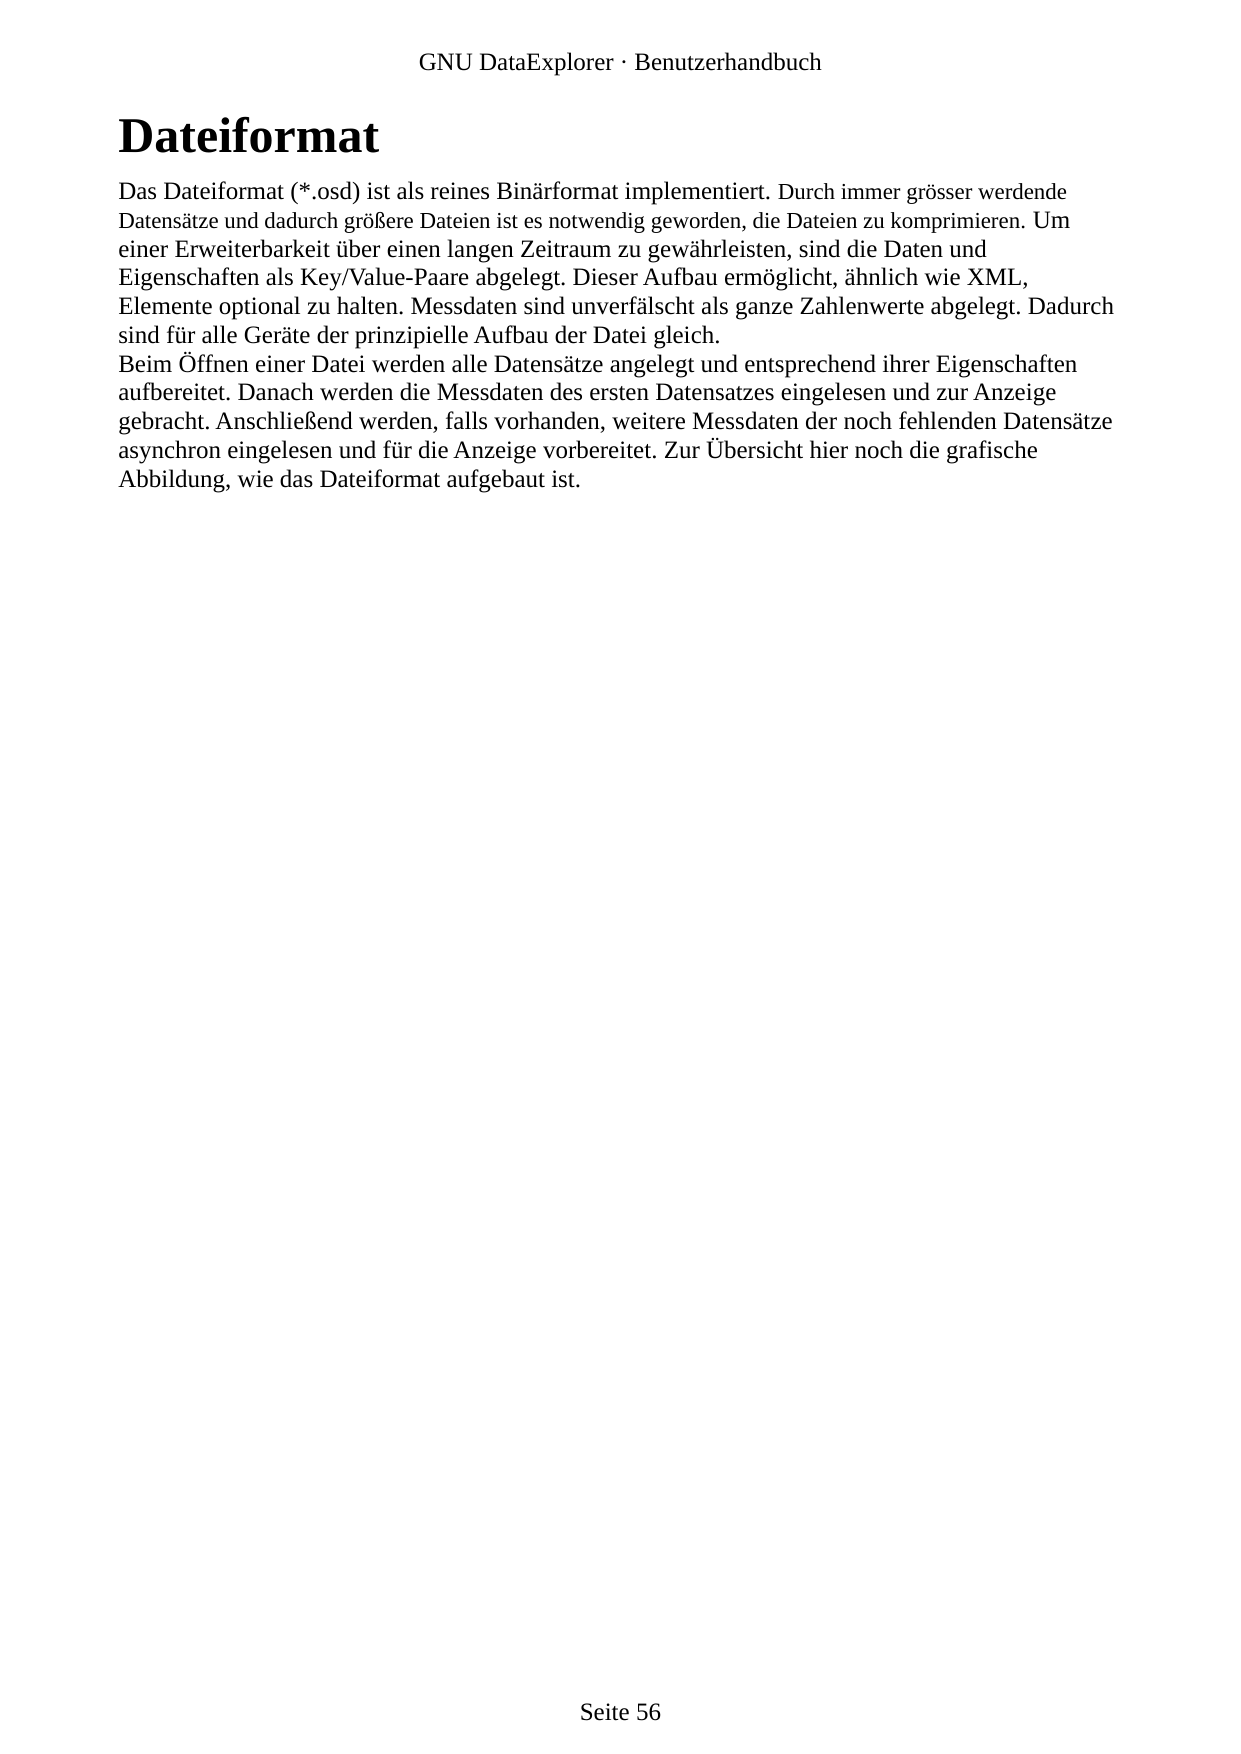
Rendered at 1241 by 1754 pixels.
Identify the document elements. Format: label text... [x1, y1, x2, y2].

text Das Dateiformat (*.osd) ist als reines Binärformat implementiert. Durch immer grösser werdende Datensätze und dadurch größere Dateien ist es notwendig geworden, die Dateien zu komprimieren. Um einer Erweiterbarkeit über einen langen Zeitraum zu gewährleisten, sind die Daten und Eigenschaften als Key/Value-Paare abgelegt. Dieser Aufbau ermöglicht, ähnlich wie XML, Elemente optional zu halten. Messdaten sind unverfälscht als ganze Zahlenwerte abgelegt. Dadurch sind für alle Geräte der prinzipielle Aufbau der Datei gleich. Beim Öffnen einer Datei werden alle Datensätze angelegt und entsprechend ihrer Eigenschaften aufbereitet. Danach werden die Messdaten des ersten Datensatzes eingelesen und zur Anzeige gebracht. Anschließend werden, falls vorhanden, weitere Messdaten der noch fehlenden Datensätze asynchron eingelesen und für die Anzeige vorbereitet. Zur Übersicht hier noch die grafische Abbildung, wie das Dateiformat aufgebaut ist. [118, 176, 1122, 492]
subtitle Dateiformat [118, 106, 1122, 164]
